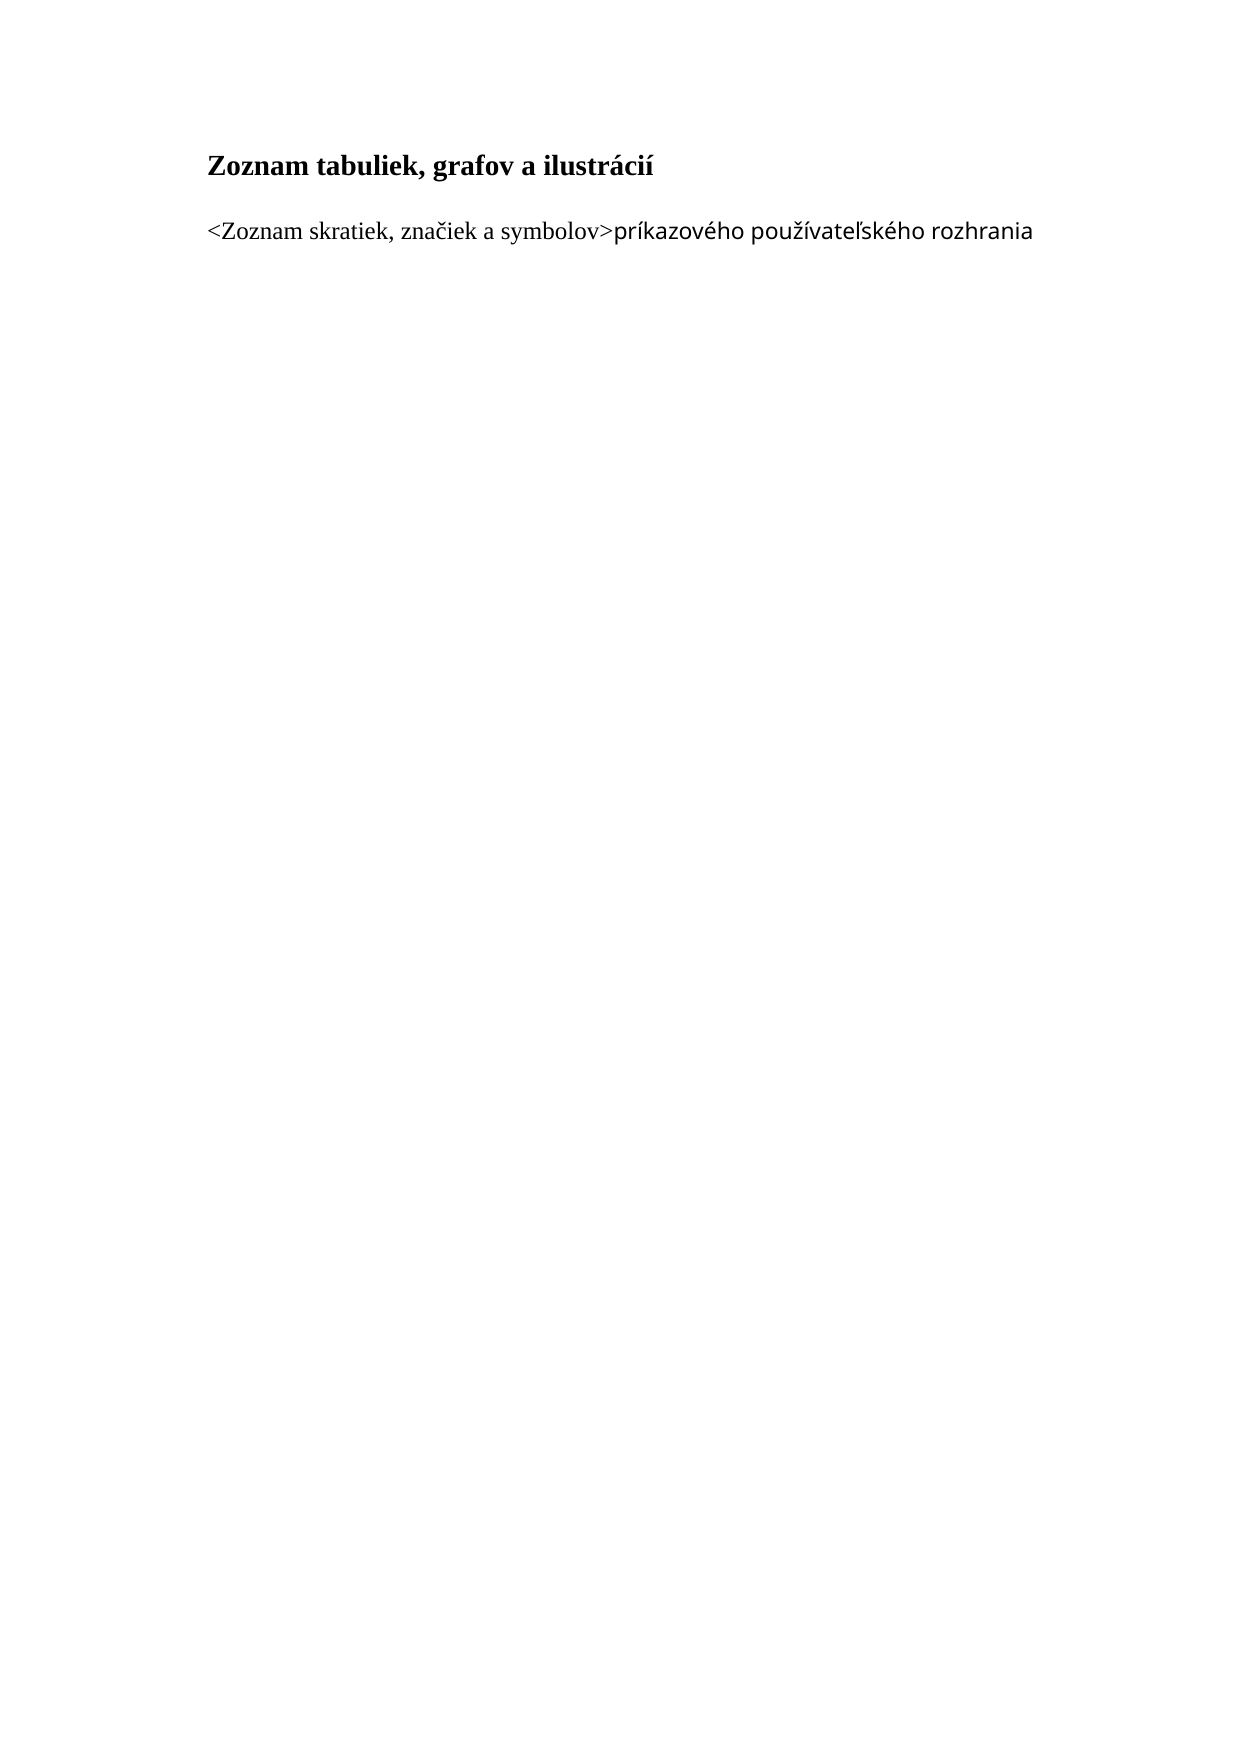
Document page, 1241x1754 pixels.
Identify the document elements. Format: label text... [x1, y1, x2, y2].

text <Zoznam skratiek, značiek a symbolov>príkazového používateľského rozhrania [207, 215, 1092, 246]
text Zoznam tabuliek, grafov a ilustrácií [207, 148, 1092, 181]
